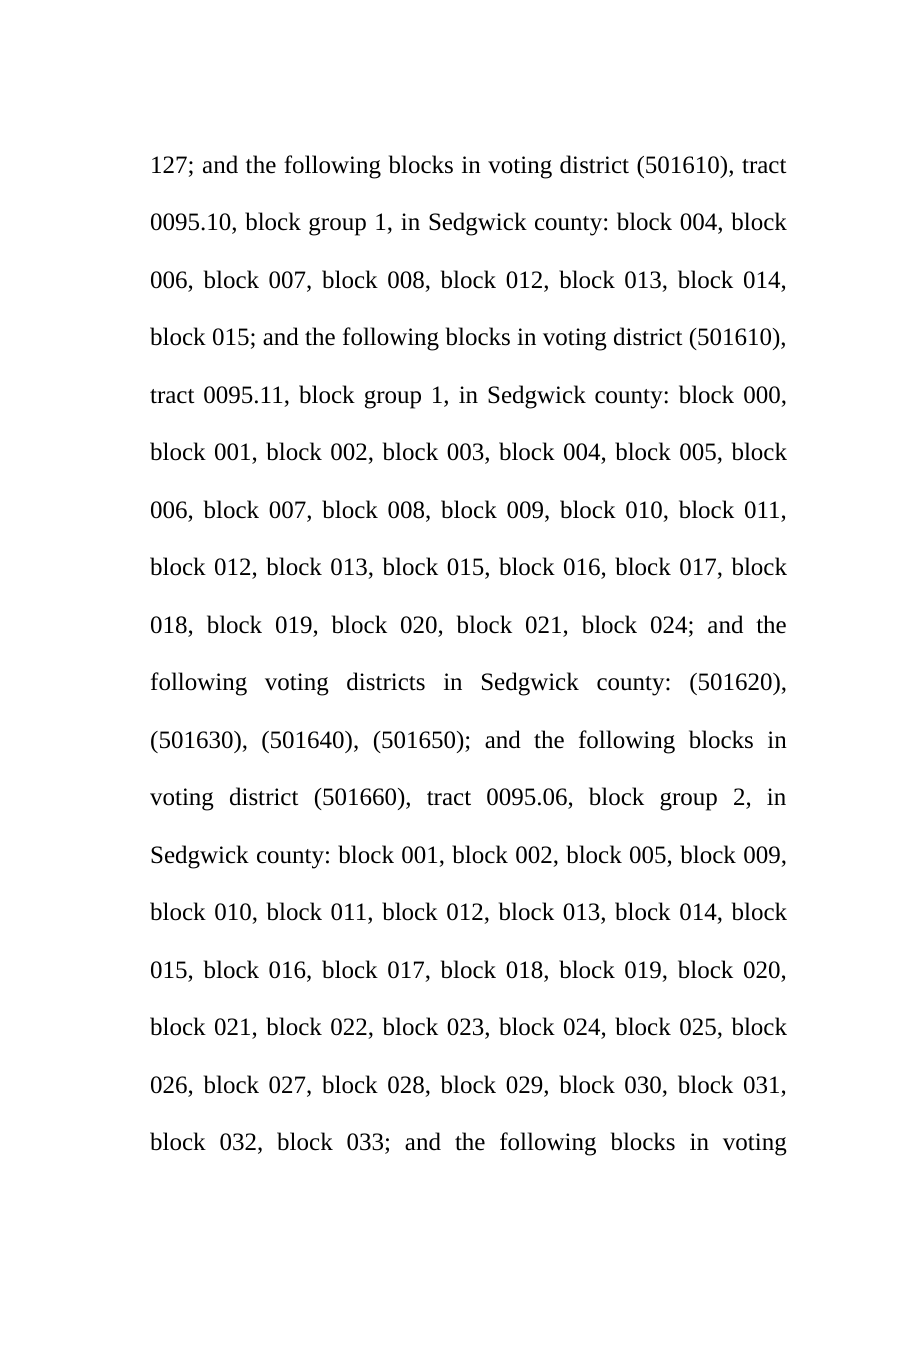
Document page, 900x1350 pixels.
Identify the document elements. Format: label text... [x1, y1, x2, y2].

text 127; and the following blocks in voting district (501610), tract 0095.10, block group 1, in Sedgwick county: block 004, block 006, block 007, block 008, block 012, block 013, block 014, block 015; and the following blocks in voting district (501610), tract 0095.11, block group 1, in Sedgwick county: block 000, block 001, block 002, block 003, block 004, block 005, block 006, block 007, block 008, block 009, block 010, block 011, block 012, block 013, block 015, block 016, block 017, block 018, block 019, block 020, block 021, block 024; and the following voting districts in Sedgwick county: (501620), (501630), (501640), (501650); and the following blocks in voting district (501660), tract 0095.06, block group 2, in Sedgwick county: block 001, block 002, block 005, block 009, block 010, block 011, block 012, block 013, block 014, block 015, block 016, block 017, block 018, block 019, block 020, block 021, block 022, block 023, block 024, block 025, block 026, block 027, block 028, block 029, block 030, block 031, block 032, block 033; and the following blocks in voting [150, 150, 787, 1156]
